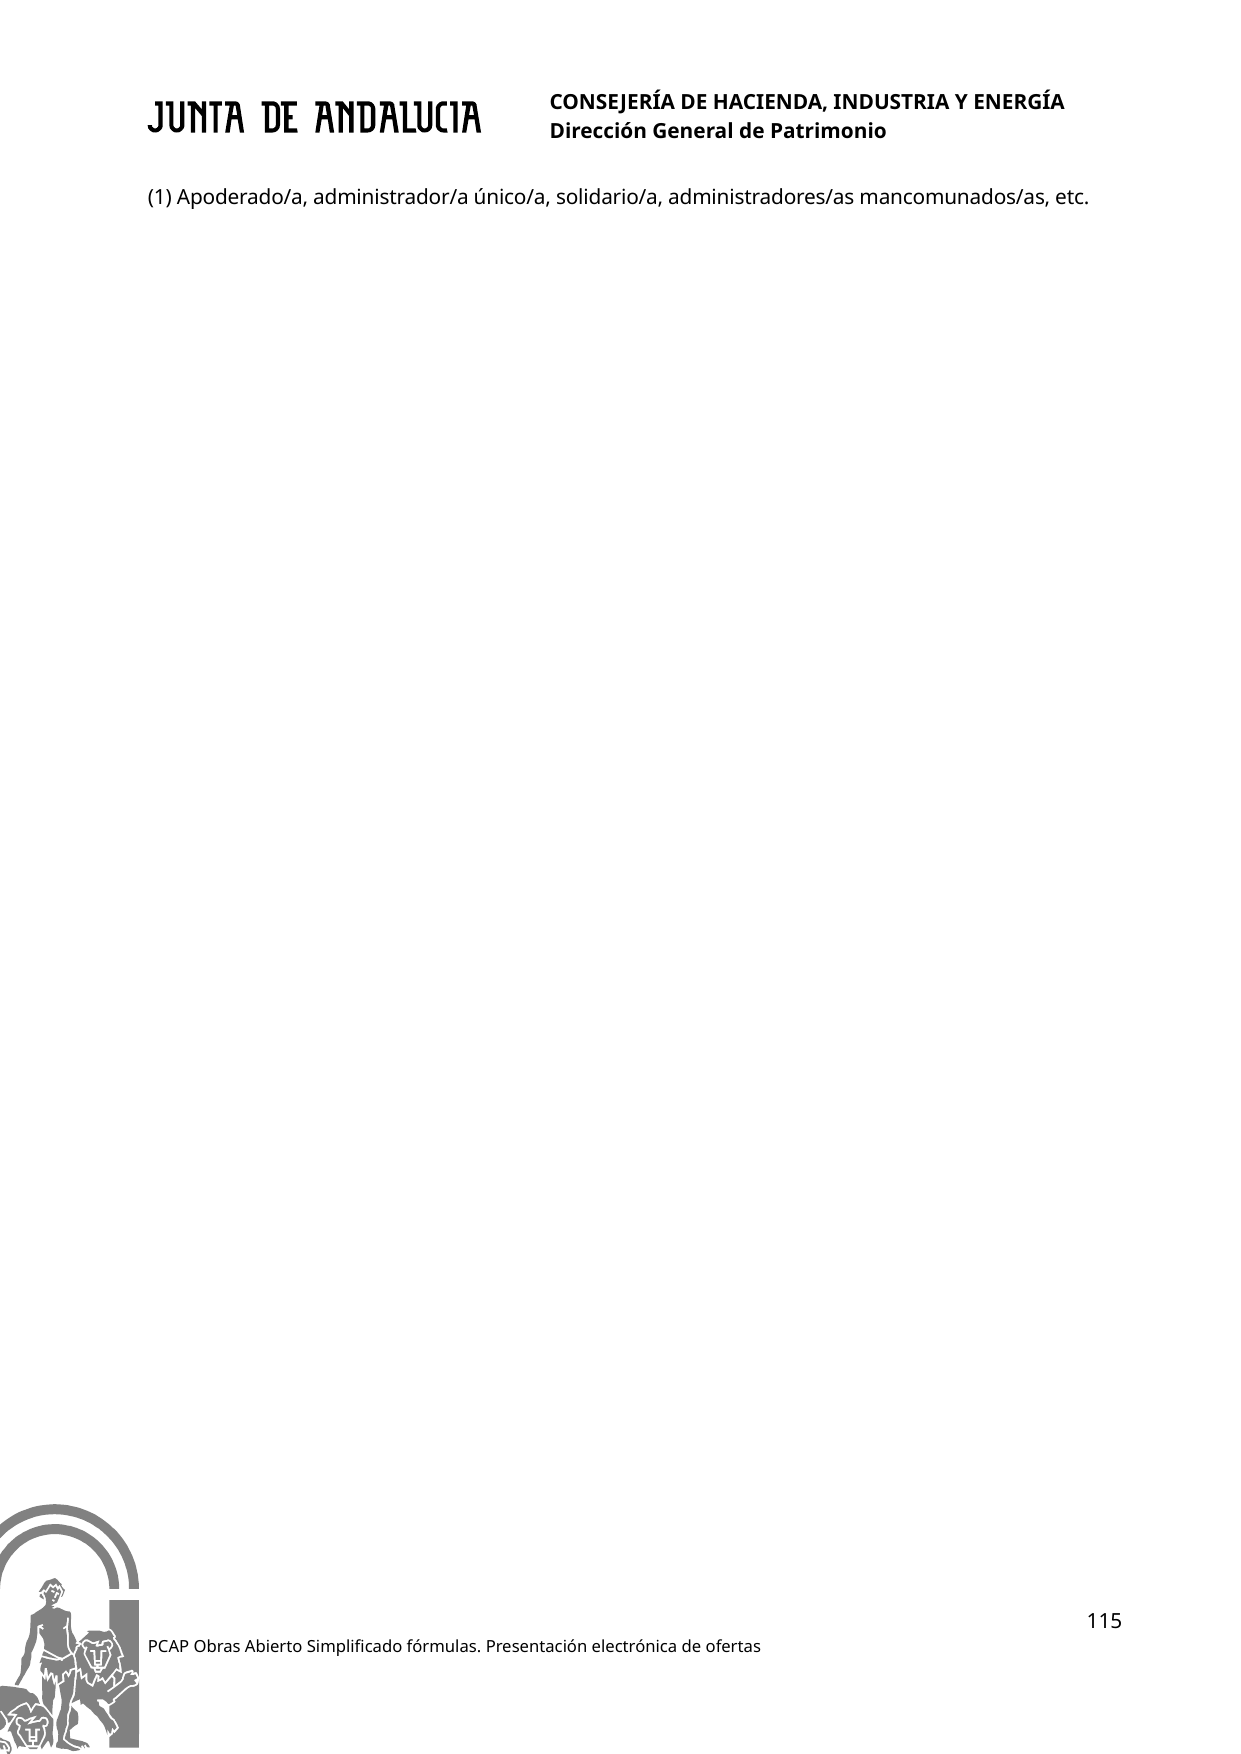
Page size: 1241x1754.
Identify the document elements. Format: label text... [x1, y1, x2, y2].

text (1) Apoderado/a, administrador/a único/a, solidario/a, administradores/as mancomunados/as, etc. [148, 182, 1122, 211]
